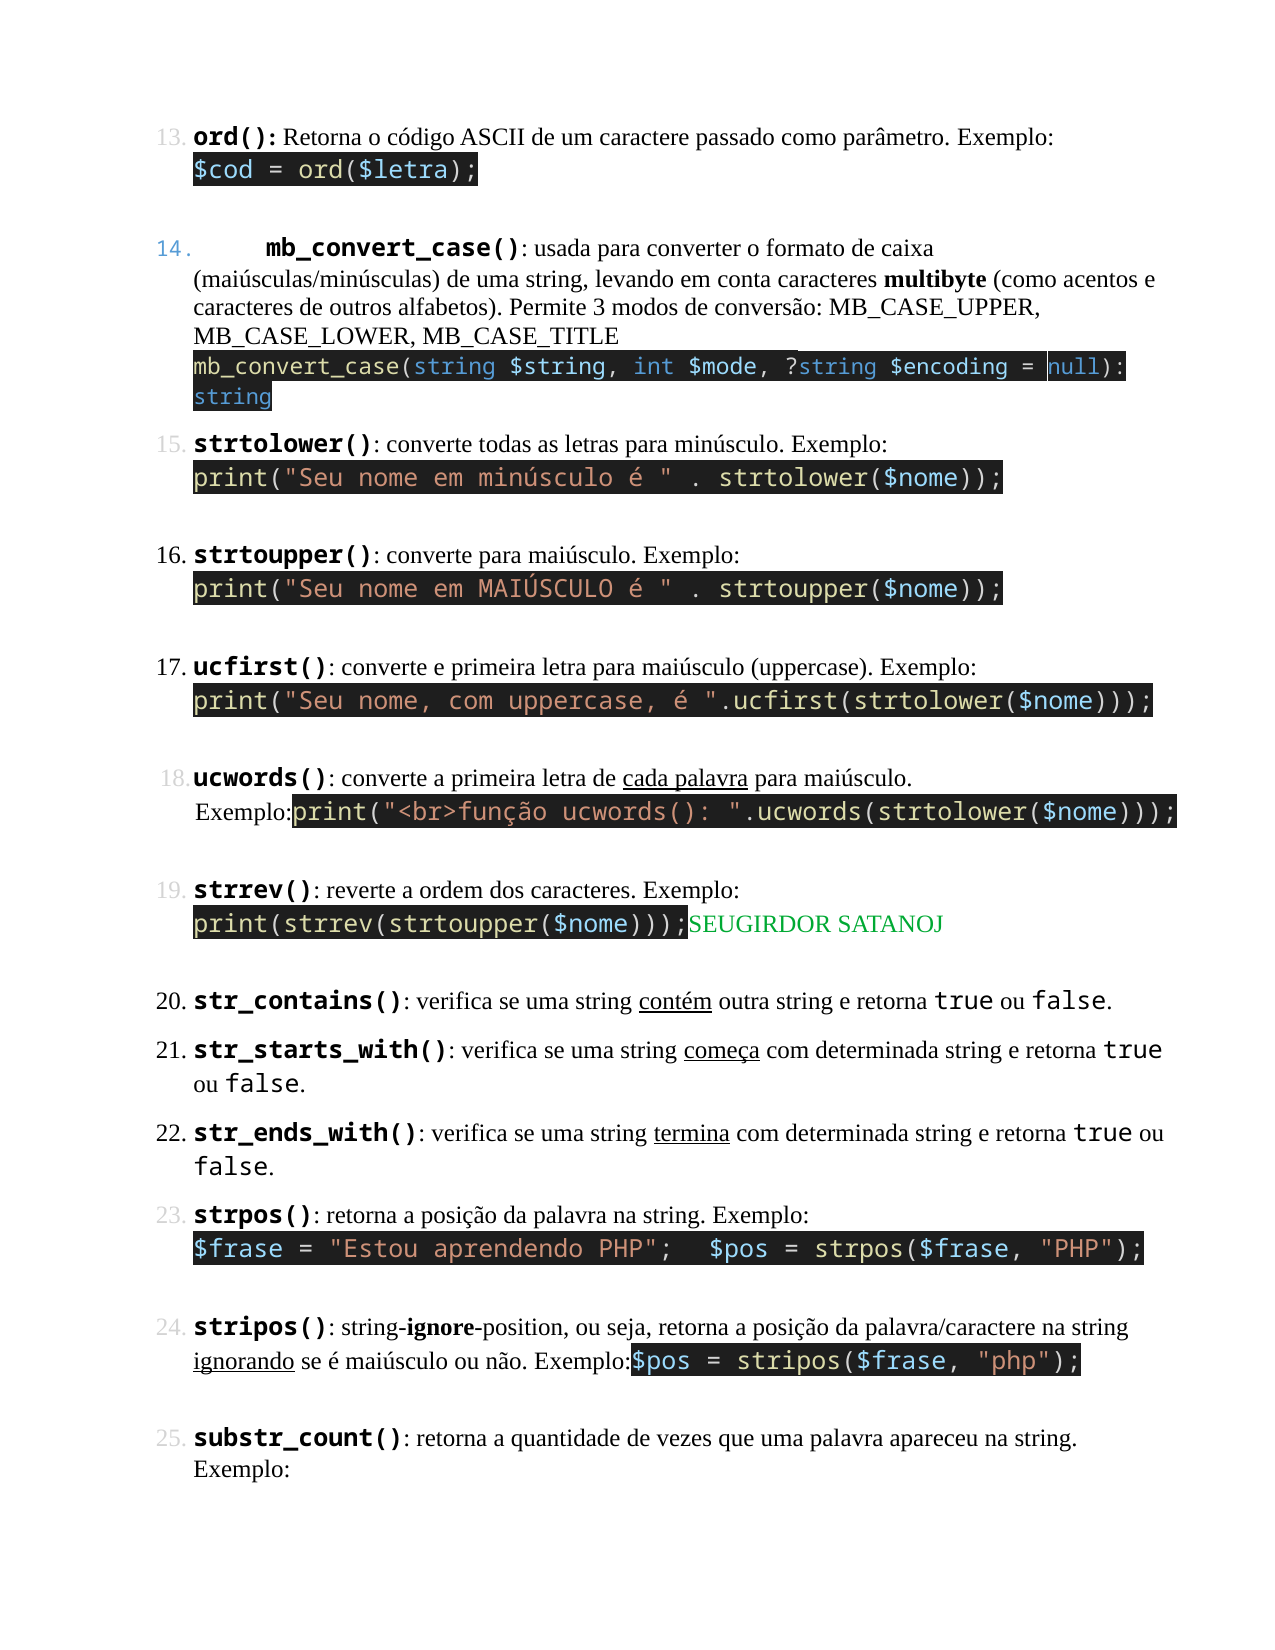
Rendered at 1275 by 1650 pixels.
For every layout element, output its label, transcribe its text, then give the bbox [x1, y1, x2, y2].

list mb_convert_case(): usada para converter o formato de caixa (maiúsculas/minúsculas) de uma string, levando em conta caracteres multibyte (como acentos e caracteres de outros alfabetos). Permite 3 modos de conversão: MB_CASE_UPPER, MB_CASE_LOWER, MB_CASE_TITLE mb_convert_case(string $string, int $mode, ?string $encoding = null): string [156, 229, 1175, 411]
list str_ends_with(): verifica se uma string termina com determinada string e retorna true ou false. [156, 1114, 1175, 1182]
list substr_count(): retorna a quantidade de vezes que uma palavra apareceu na string. Exemplo: [156, 1420, 1175, 1483]
list strtolower(): converte todas as letras para minúsculo. Exemplo: print("Seu nome em minúsculo é " . strtolower($nome)); [156, 426, 1175, 522]
list ucfirst(): converte e primeira letra para maiúsculo (uppercase). Exemplo: print("Seu nome, com uppercase, é ".ucfirst(strtolower($nome))); [156, 648, 1175, 745]
list strpos(): retorna a posição da palavra na string. Exemplo: $frase = "Estou aprendendo PHP"; $pos = strpos($frase, "PHP"); [156, 1197, 1175, 1294]
list ord(): Retorna o código ASCII de um caractere passado como parâmetro. Exemplo:$cod = ord($letra); [156, 118, 1175, 215]
list strrev(): reverte a ordem dos caracteres. Exemplo: print(strrev(strtoupper($nome)));SEUGIRDOR SATANOJ [156, 871, 1175, 968]
list strtoupper(): converte para maiúsculo. Exemplo: print("Seu nome em MAIÚSCULO é " . strtoupper($nome)); [156, 537, 1175, 634]
list str_contains(): verifica se uma string contém outra string e retorna true ou false. [156, 983, 1175, 1017]
list ucwords(): converte a primeira letra de cada palavra para maiúsculo. Exemplo:print("<br>função ucwords(): ".ucwords(strtolower($nome))); [159, 760, 1199, 857]
list str_starts_with(): verifica se uma string começa com determinada string e retorna true ou false. [156, 1031, 1175, 1099]
list stripos(): string-ignore-position, ou seja, retorna a posição da palavra/caractere na string ignorando se é maiúsculo ou não. Exemplo:$pos = stripos($frase, "php"); [156, 1308, 1175, 1405]
